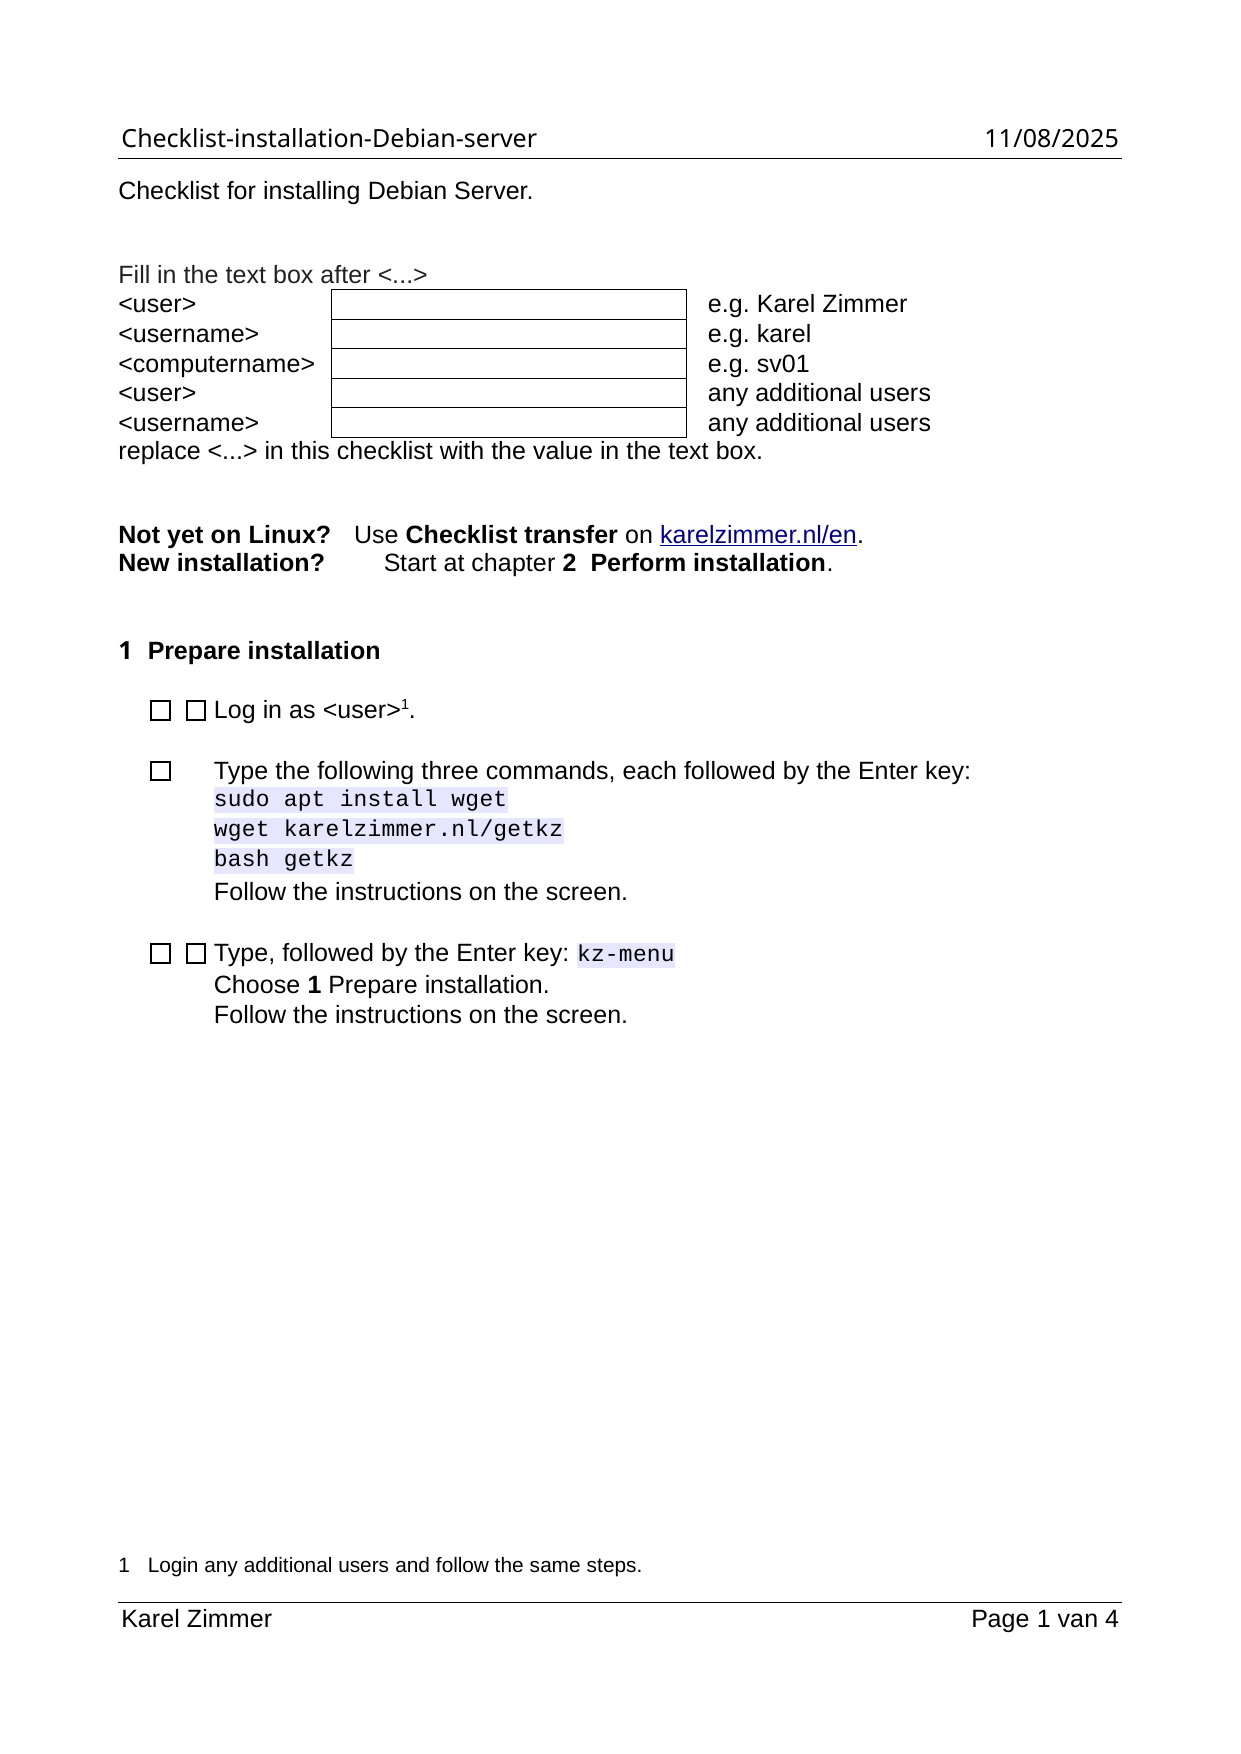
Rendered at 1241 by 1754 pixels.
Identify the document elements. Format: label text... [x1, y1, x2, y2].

table_cell [142, 1000, 177, 1030]
table_cell [177, 816, 213, 847]
table_cell [177, 970, 213, 1000]
text <user> [118, 289, 331, 319]
table_cell [142, 938, 177, 969]
table_cell [142, 786, 177, 816]
table_cell [118, 908, 142, 938]
table_cell [213, 726, 1122, 756]
table_cell [118, 816, 142, 847]
table_cell [213, 908, 1122, 938]
table_cell [118, 756, 142, 786]
text replace <...> in this checklist with the value in the text box. [118, 437, 1122, 465]
table_header [142, 695, 177, 726]
text <user> [118, 378, 331, 407]
table_cell [118, 726, 142, 756]
text e.g. karel [687, 319, 1122, 348]
table_header [177, 695, 213, 726]
table_cell [142, 816, 177, 847]
table_header [118, 695, 142, 726]
text <username> [118, 407, 331, 437]
table_cell [118, 786, 142, 816]
table_header Log in as <user>. [213, 695, 1122, 726]
table_cell [118, 970, 142, 1000]
table_cell [142, 756, 177, 786]
text any additional users [687, 378, 1122, 407]
text <username> [118, 319, 331, 348]
table_cell [177, 908, 213, 938]
table_cell [177, 1000, 213, 1030]
table_cell [177, 877, 213, 907]
table_cell [142, 877, 177, 907]
text Fill in the text box after <...> [118, 261, 1122, 289]
table_cell Type, followed by the Enter key: kz-menu [213, 938, 1122, 969]
text Checklist for installing Debian Server. [118, 177, 1122, 205]
text New installation? Start at chapter 2 Perform installation. [118, 549, 1122, 577]
table_cell Type the following three commands, each followed by the Enter key: [213, 756, 1122, 786]
table_cell [177, 786, 213, 816]
table_cell [142, 726, 177, 756]
list Prepare installation [118, 633, 1122, 667]
table_cell [177, 726, 213, 756]
table_cell bash getkz [213, 847, 1122, 877]
text e.g. sv01 [687, 348, 1122, 378]
text e.g. Karel Zimmer [687, 289, 1122, 319]
table_cell [177, 938, 213, 969]
table_cell wget karelzimmer.nl/getkz [213, 816, 1122, 847]
table_cell [142, 970, 177, 1000]
table_cell [142, 908, 177, 938]
table_cell sudo apt install wget [213, 786, 1122, 816]
table_cell [118, 938, 142, 969]
table_cell [118, 847, 142, 877]
table_cell [177, 847, 213, 877]
table_cell [118, 1000, 142, 1030]
table_cell [142, 847, 177, 877]
table_cell Follow the instructions on the screen. [213, 1000, 1122, 1030]
table_cell [177, 756, 213, 786]
text Not yet on Linux? Use Checklist transfer on karelzimmer.nl/en. [118, 521, 1122, 549]
table_cell Choose 1 Prepare installation. [213, 970, 1122, 1000]
table_cell [118, 877, 142, 907]
table_cell Follow the instructions on the screen. [213, 877, 1122, 907]
text <computername> [118, 348, 331, 378]
text any additional users [687, 407, 1122, 437]
